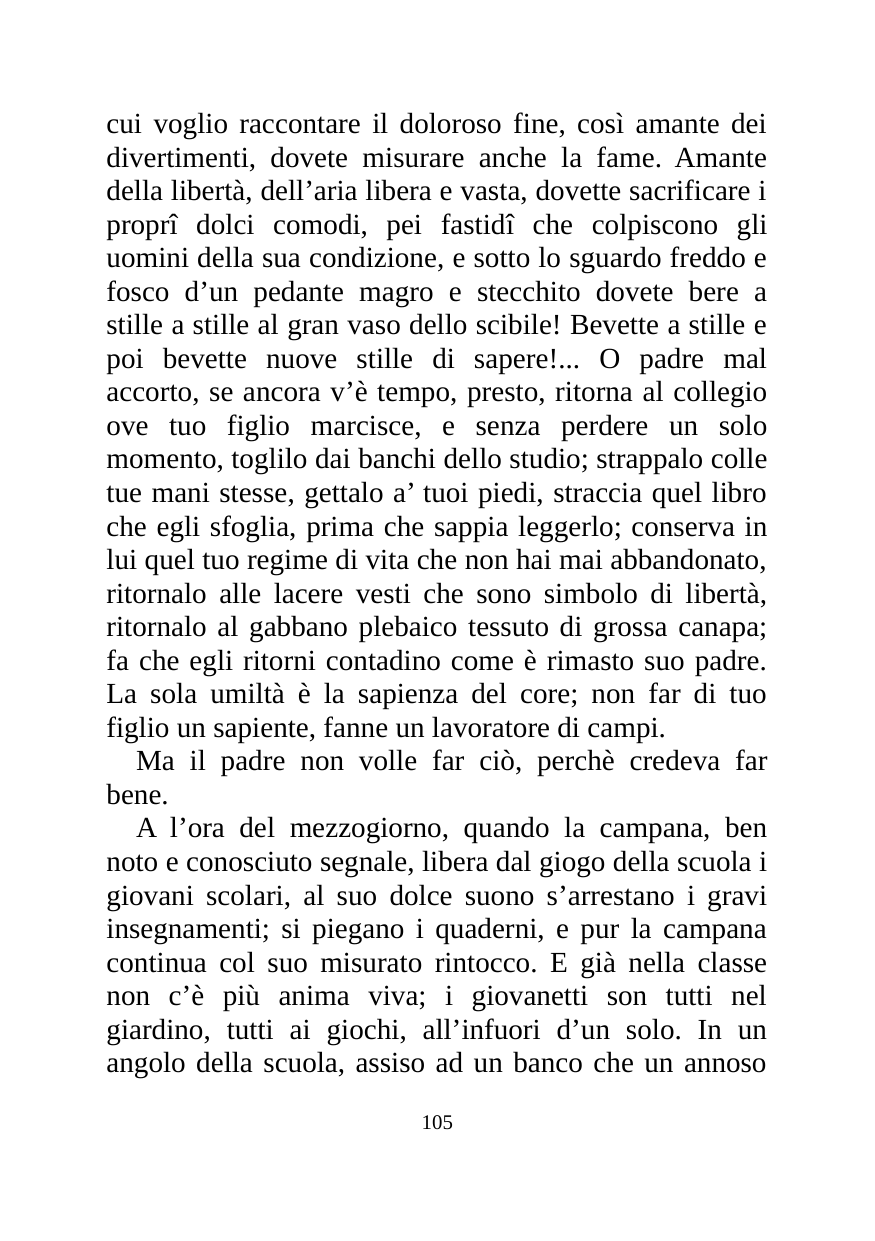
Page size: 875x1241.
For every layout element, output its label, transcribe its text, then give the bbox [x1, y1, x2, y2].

text Ma il padre non volle far ciò, perchè credeva far bene. [106, 743, 768, 811]
text cui voglio raccontare il doloroso fine, così amante dei divertimenti, dovete misurare anche la fame. Amante della libertà, dell’aria libera e vasta, dovette sacrificare i proprî dolci comodi, pei fastidî che colpiscono gli uomini della sua condizione, e sotto lo sguardo freddo e fosco d’un pedante magro e stecchito dovete bere a stille a stille al gran vaso dello scibile! Bevette a stille e poi bevette nuove stille di sapere!... O padre mal accorto, se ancora v’è tempo, presto, ritorna al collegio ove tuo figlio marcisce, e senza perdere un solo momento, toglilo dai banchi dello studio; strappalo colle tue mani stesse, gettalo a’ tuoi piedi, straccia quel libro che egli sfoglia, prima che sappia leggerlo; conserva in lui quel tuo regime di vita che non hai mai abbandonato, ritornalo alle lacere vesti che sono simbolo di libertà, ritornalo al gabbano plebaico tessuto di grossa canapa; fa che egli ritorni contadino come è rimasto suo padre. La sola umiltà è la sapienza del core; non far di tuo figlio un sapiente, fanne un lavoratore di campi. [106, 106, 768, 743]
text A l’ora del mezzogiorno, quando la campana, ben noto e conosciuto segnale, libera dal giogo della scuola i giovani scolari, al suo dolce suono s’arrestano i gravi insegnamenti; si piegano i quaderni, e pur la campana continua col suo misurato rintocco. E già nella classe non c’è più anima viva; i giovanetti son tutti nel giardino, tutti ai giochi, all’infuori d’un solo. In un angolo della scuola, assiso ad un banco che un annoso [106, 811, 768, 1079]
